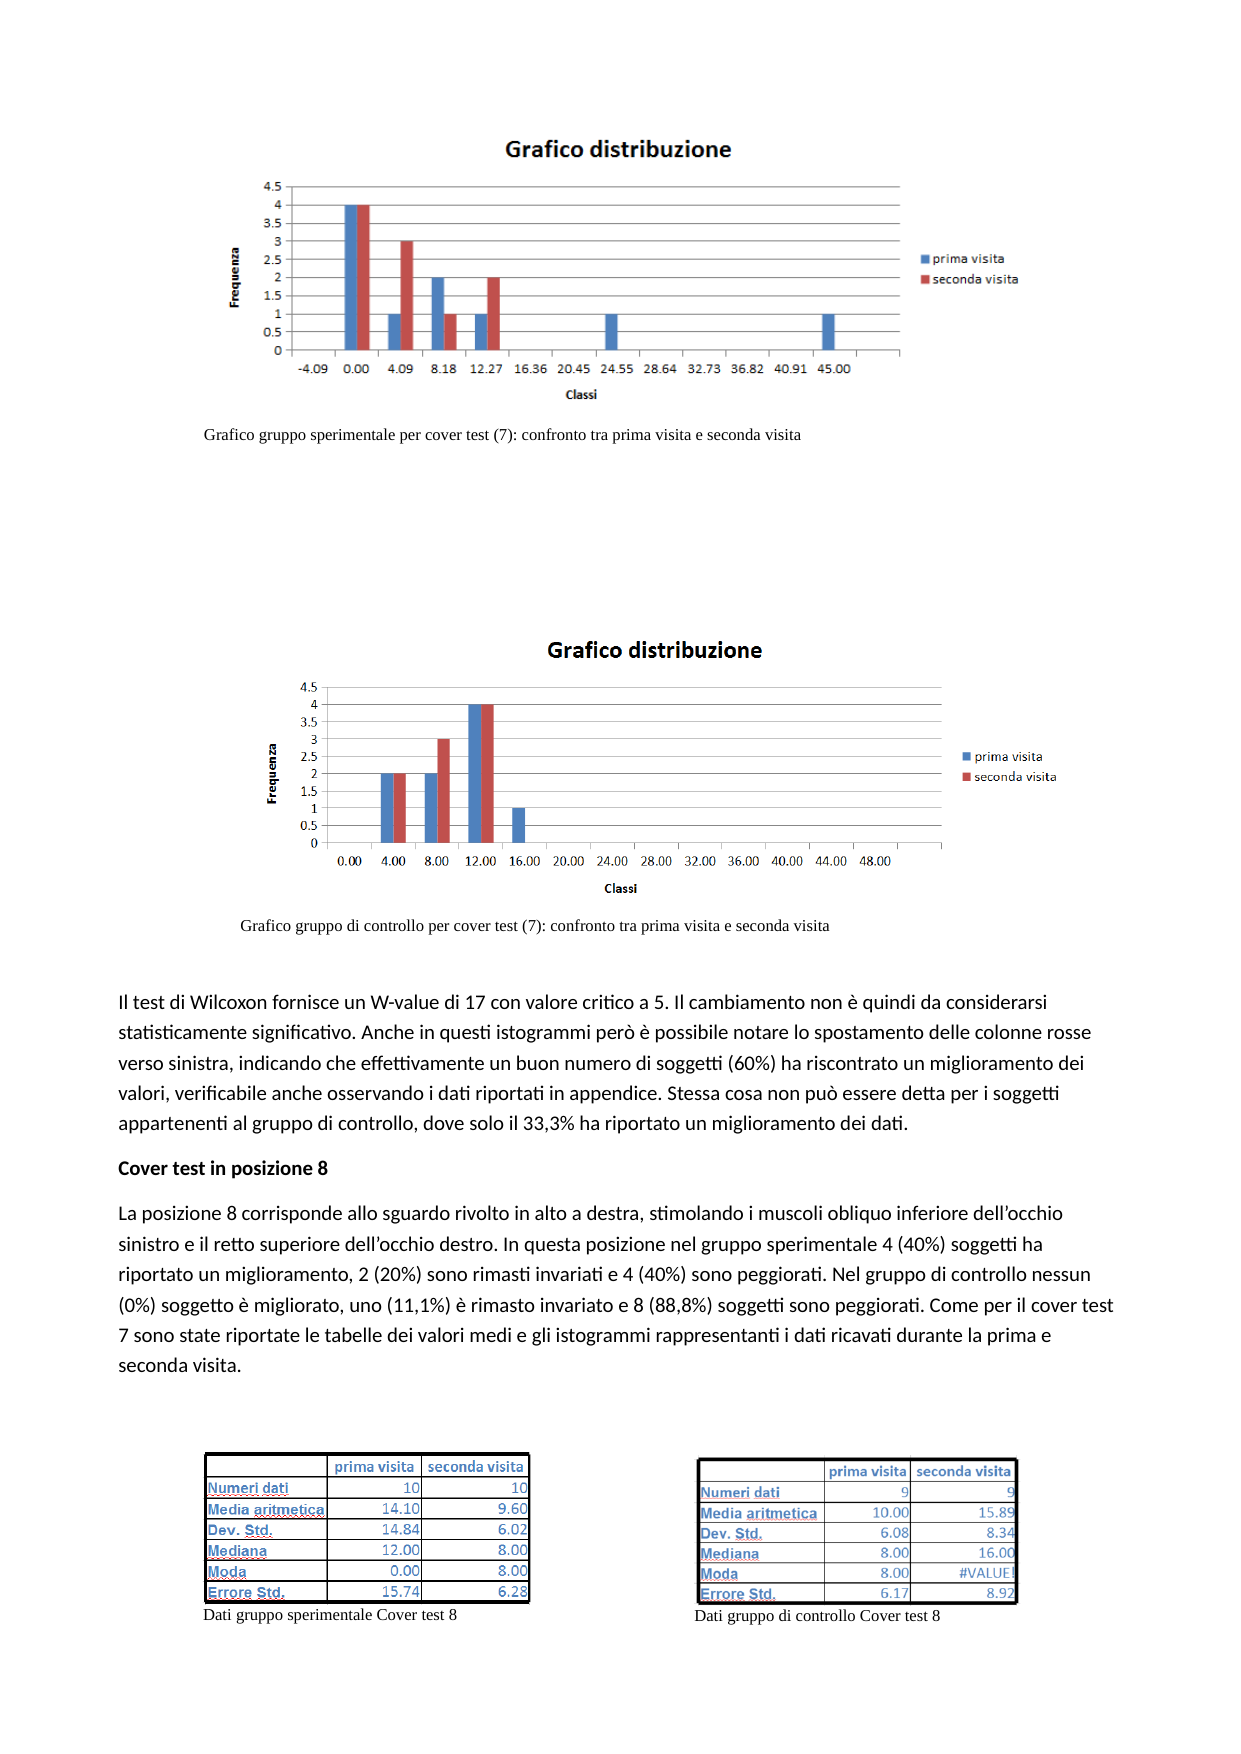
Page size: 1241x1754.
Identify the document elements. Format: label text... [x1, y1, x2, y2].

picture [202, 1452, 531, 1605]
text Dati gruppo di controllo Cover test 8 [694, 1606, 1021, 1625]
text Cover test in posizione 8 [118, 1156, 1122, 1181]
text Dati gruppo sperimentale Cover test 8 [203, 1605, 531, 1624]
text Grafico gruppo sperimentale per cover test (7): confronto tra prima visita e seconda visita [204, 425, 1032, 444]
text Il test di Wilcoxon fornisce un W-value di 17 con valore critico a 5. Il cambiamento non è quindi da considerarsi statisticamente significativo. Anche in questi istogrammi però è possibile notare lo spostamento delle colonne rosse verso sinistra, indicando che effettivamente un buon numero di soggetti (60%) ha riscontrato un miglioramento dei valori, verificabile anche osservando i dati riportati in appendice. Stessa cosa non può essere detta per i soggetti appartenenti al gruppo di controllo, dove solo il 33,3% ha riportato un miglioramento dei dati. [118, 989, 1122, 1136]
picture [203, 114, 1033, 425]
picture [694, 1455, 1021, 1606]
text La posizione 8 corrisponde allo sguardo rivolto in alto a destra, stimolando i muscoli obliquo inferiore dell’occhio sinistro e il retto superiore dell’occhio destro. In questa posizione nel gruppo sperimentale 4 (40%) soggetti ha riportato un miglioramento, 2 (20%) sono rimasti invariati e 4 (40%) sono peggiorati. Nel gruppo di controllo nessun (0%) soggetto è migliorato, uno (11,1%) è rimasto invariato e 8 (88,8%) soggetti sono peggiorati. Come per il cover test 7 sono state riportate le tabelle dei valori medi e gli istogrammi rappresentanti i dati ricavati durante la prima e seconda visita. [118, 1201, 1122, 1378]
text Grafico gruppo di controllo per cover test (7): confronto tra prima visita e seconda visita [240, 917, 1069, 935]
picture [240, 615, 1069, 917]
